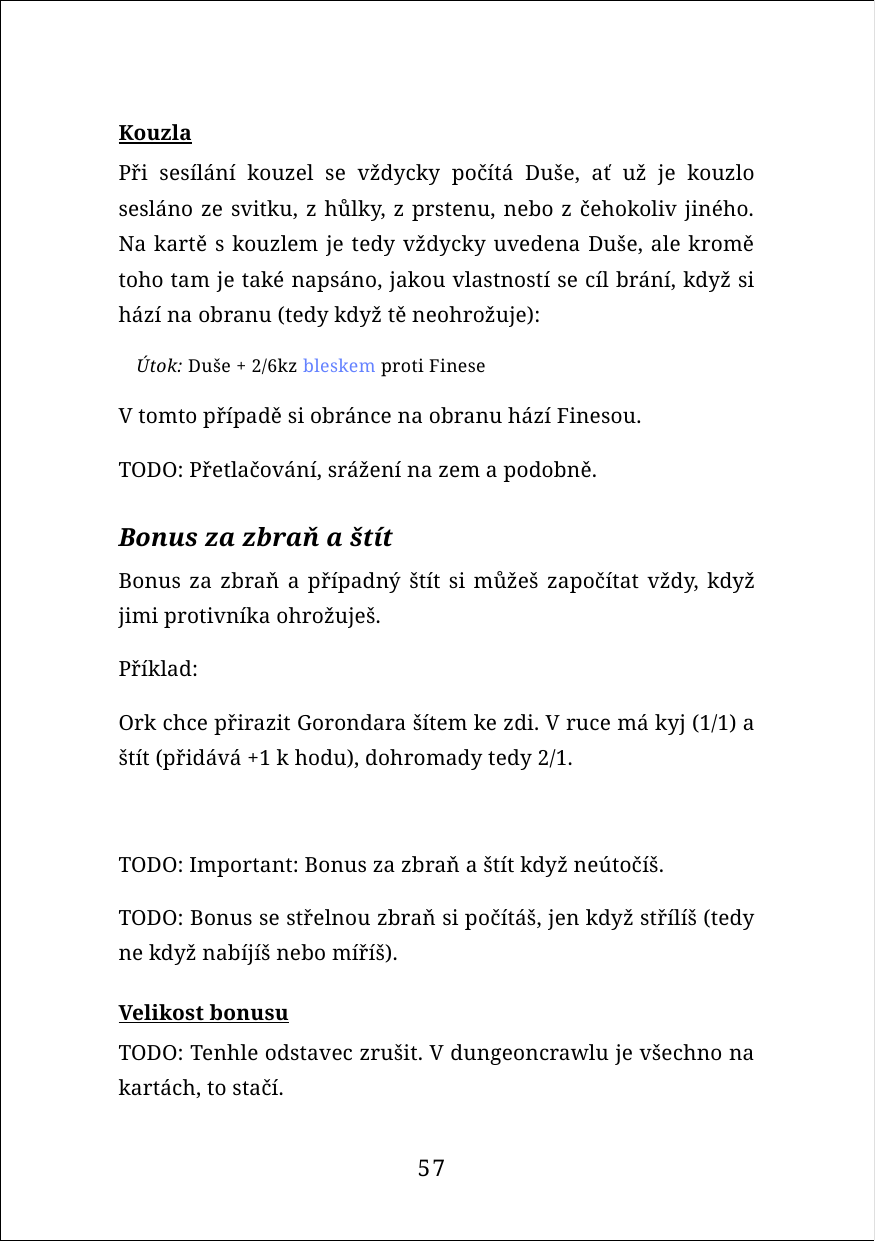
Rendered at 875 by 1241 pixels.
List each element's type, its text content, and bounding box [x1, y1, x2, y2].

text TODO: Tenhle odstavec zrušit. V dungeoncrawlu je všechno na kartách, to stačí. [118, 1038, 756, 1102]
subtitle Velikost bonusu [118, 998, 756, 1026]
text Bonus za zbraň a případný štít si můžeš započítat vždy, když jimi protivníka ohrožuješ. [118, 566, 756, 630]
text V tomto případě si obránce na obranu hází Finesou. [118, 402, 756, 430]
text TODO: Important: Bonus za zbraň a štít když neútočíš. [118, 850, 756, 878]
text Ork chce přirazit Gorondara šítem ke zdi. V ruce má kyj (1/1) a štít (přidává +1 k hodu), dohromady tedy 2/1. [118, 708, 756, 772]
text TODO: Přetlačování, srážení na zem a podobně. [118, 455, 756, 483]
text Při sesílání kouzel se vždycky počítá Duše, ať už je kouzlo sesláno ze svitku, z hůlky, z prstenu, nebo z čehokoliv jiného. Na kartě s kouzlem je tedy vždycky uvedena Duše, ale kromě toho tam je také napsáno, jakou vlastností se cíl brání, když si hází na obranu (tedy když tě neohrožuje): [118, 158, 756, 329]
text TODO: Bonus se střelnou zbraň si počítáš, jen když střílíš (tedy ne když nabíjíš nebo míříš). [118, 903, 756, 967]
subtitle Bonus za zbraň a štít [118, 520, 756, 554]
subtitle Kouzla [118, 118, 756, 147]
text Příklad: [118, 654, 756, 683]
text Útok: Duše + 2/6kz bleskem proti Finese [136, 354, 756, 378]
